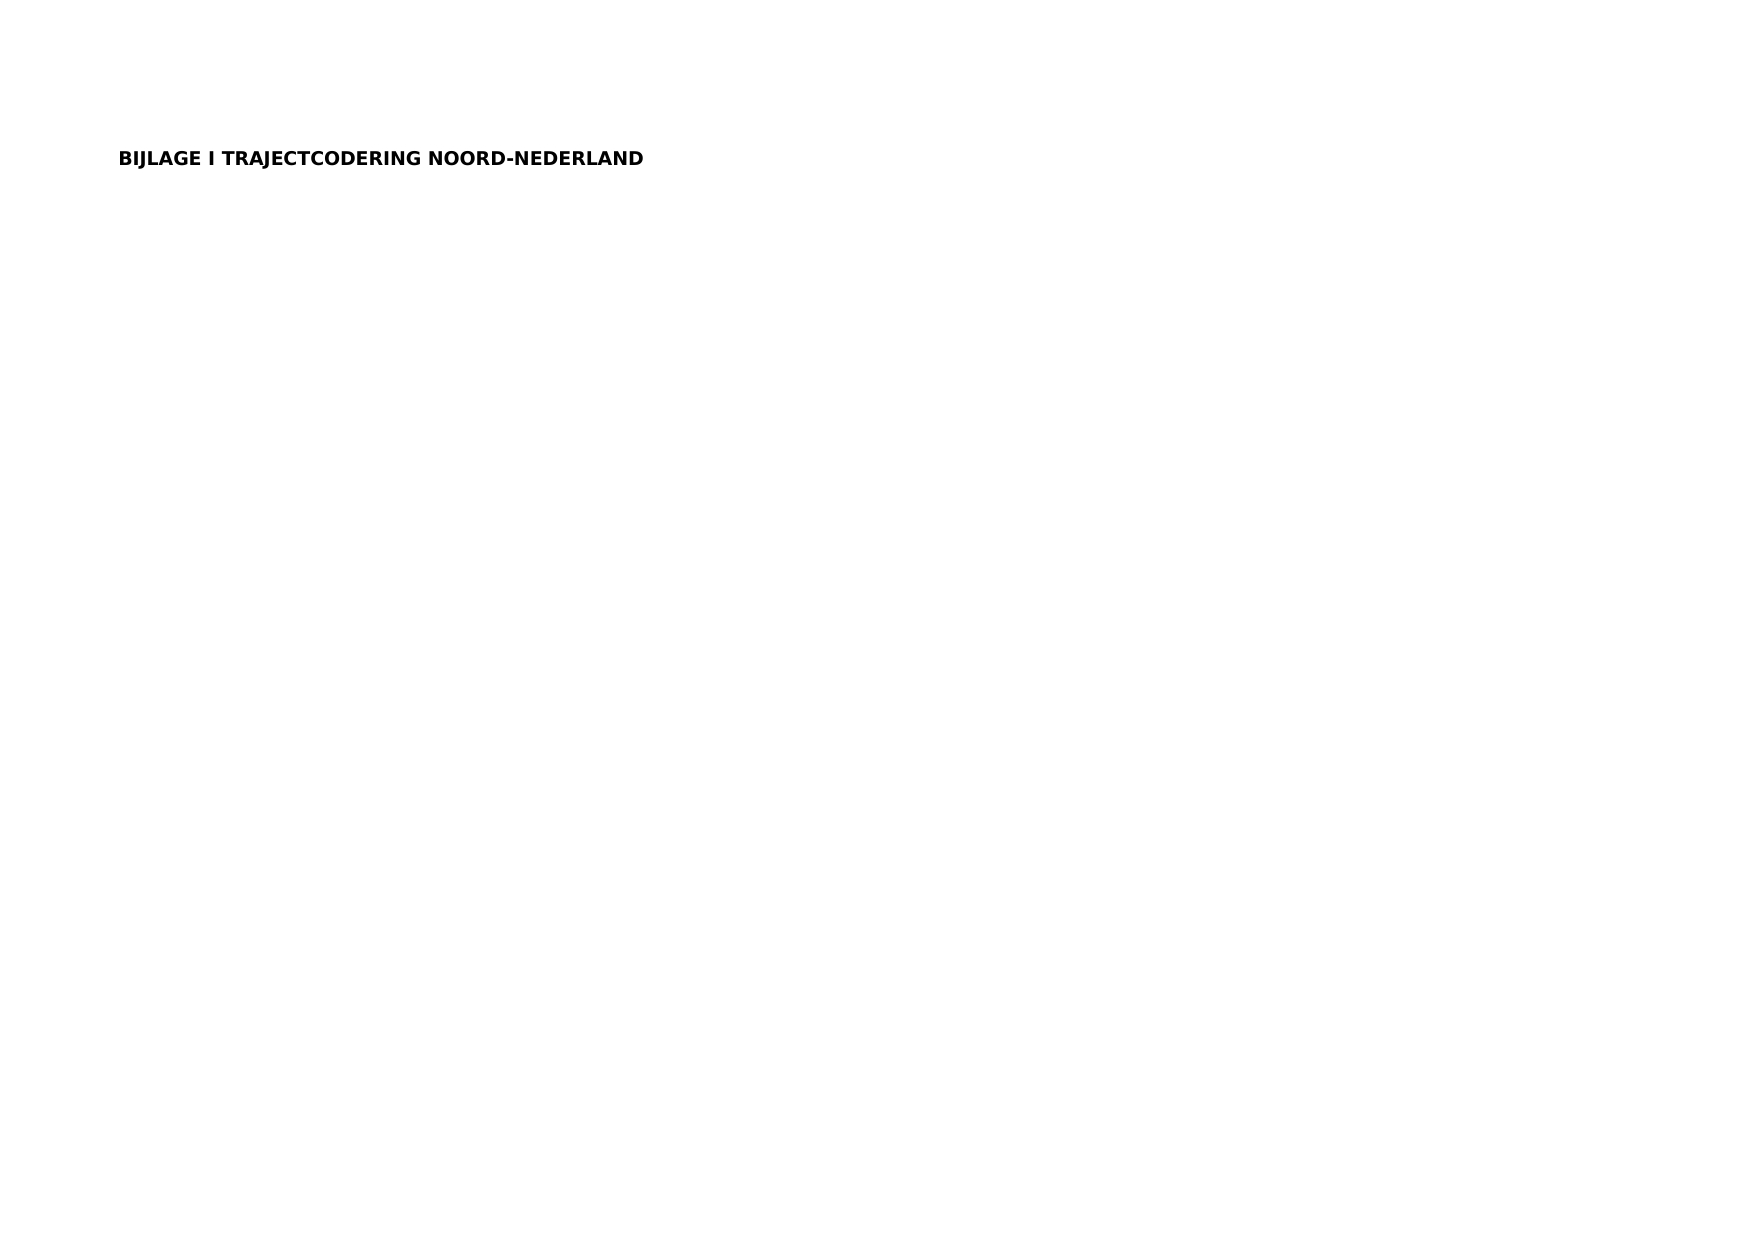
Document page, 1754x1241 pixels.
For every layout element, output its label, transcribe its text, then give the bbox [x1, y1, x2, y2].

subtitle BIJLAGE I TRAJECTCODERING NOORD-NEDERLAND [118, 148, 1636, 170]
